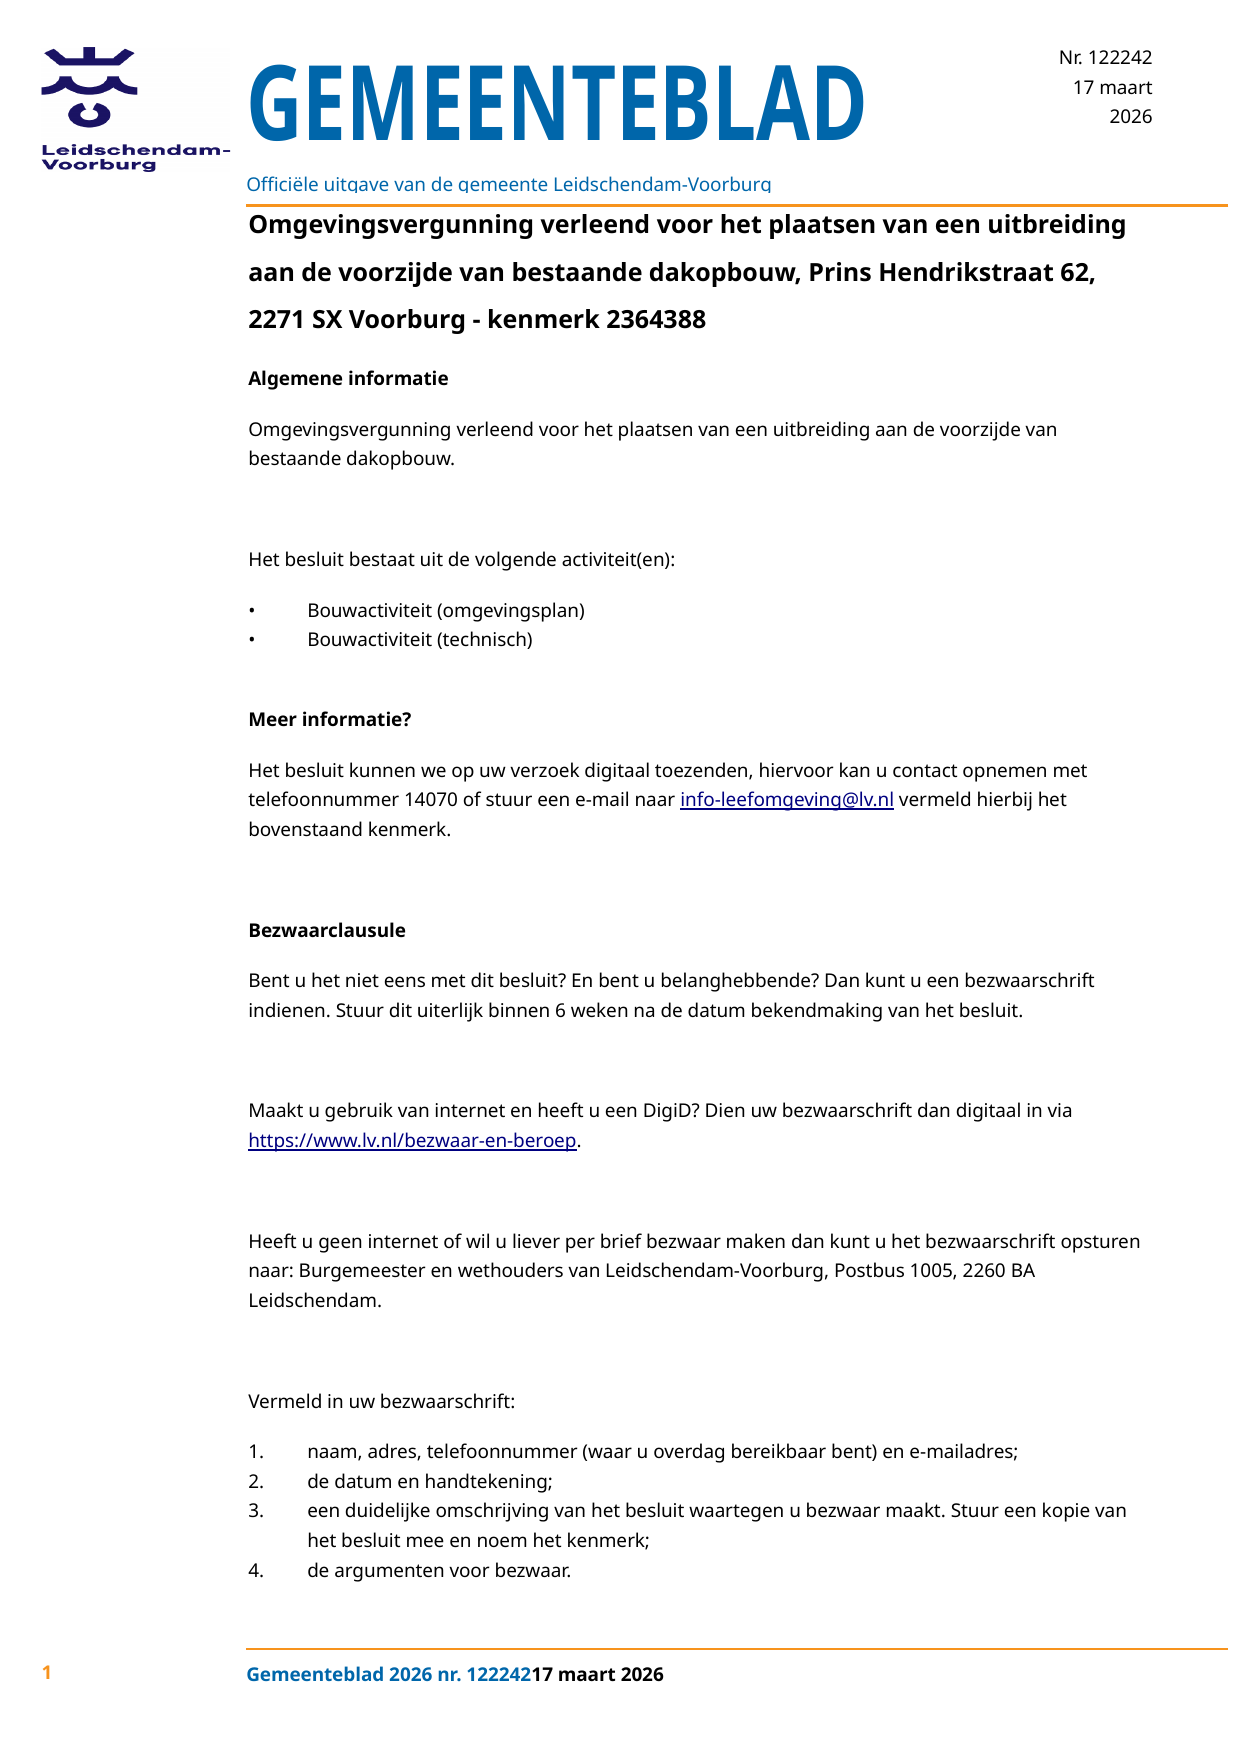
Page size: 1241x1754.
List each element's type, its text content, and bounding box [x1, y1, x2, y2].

text Omgevingsvergunning verleend voor het plaatsen van een uitbreiding aan de voorzijde van bestaande dakopbouw, Prins Hendrikstraat 62, 2271 SX Voorburg - kenmerk 2364388 [248, 207, 1152, 336]
text Meer informatie? [248, 706, 1152, 732]
text Bezwaarclausule [248, 917, 1152, 942]
text Het besluit kunnen we op uw verzoek digitaal toezenden, hiervoor kan u contact opnemen met telefoonnummer 14070 of stuur een e-mail naar info-leefomgeving@lv.nl vermeld hierbij het bovenstaand kenmerk. [248, 757, 1152, 842]
list een duidelijke omschrijving van het besluit waartegen u bezwaar maakt. Stuur een kopie van het besluit mee en noem het kenmerk; [248, 1498, 1152, 1553]
list Bouwactiviteit (technisch) [248, 626, 1152, 652]
text Vermeld in uw bezwaarschrift: [248, 1388, 1152, 1414]
picture [41, 47, 231, 172]
text Omgevingsvergunning verleend voor het plaatsen van een uitbreiding aan de voorzijde van bestaande dakopbouw. [248, 416, 1152, 471]
text Algemene informatie [248, 366, 1152, 391]
text Bent u het niet eens met dit besluit? En bent u belanghebbende? Dan kunt u een bezwaarschrift indienen. Stuur dit uiterlijk binnen 6 weken na de datum bekendmaking van het besluit. [248, 967, 1152, 1022]
text Het besluit bestaat uit de volgende activiteit(en): [248, 546, 1152, 572]
list de datum en handtekening; [248, 1468, 1152, 1494]
list de argumenten voor bezwaar. [248, 1557, 1152, 1582]
list naam, adres, telefoonnummer (waar u overdag bereikbaar bent) en e-mailadres; [248, 1438, 1152, 1464]
list Bouwactiviteit (omgevingsplan) [248, 597, 1152, 622]
text Maakt u gebruik van internet en heeft u een DigiD? Dien uw bezwaarschrift dan digitaal in via https://www.lv.nl/bezwaar-en-beroep. [248, 1098, 1152, 1153]
text Heeft u geen internet of wil u liever per brief bezwaar maken dan kunt u het bezwaarschrift opsturen naar: Burgemeester en wethouders van Leidschendam-Voorburg, Postbus 1005, 2260 BA Leidschendam. [248, 1228, 1152, 1313]
